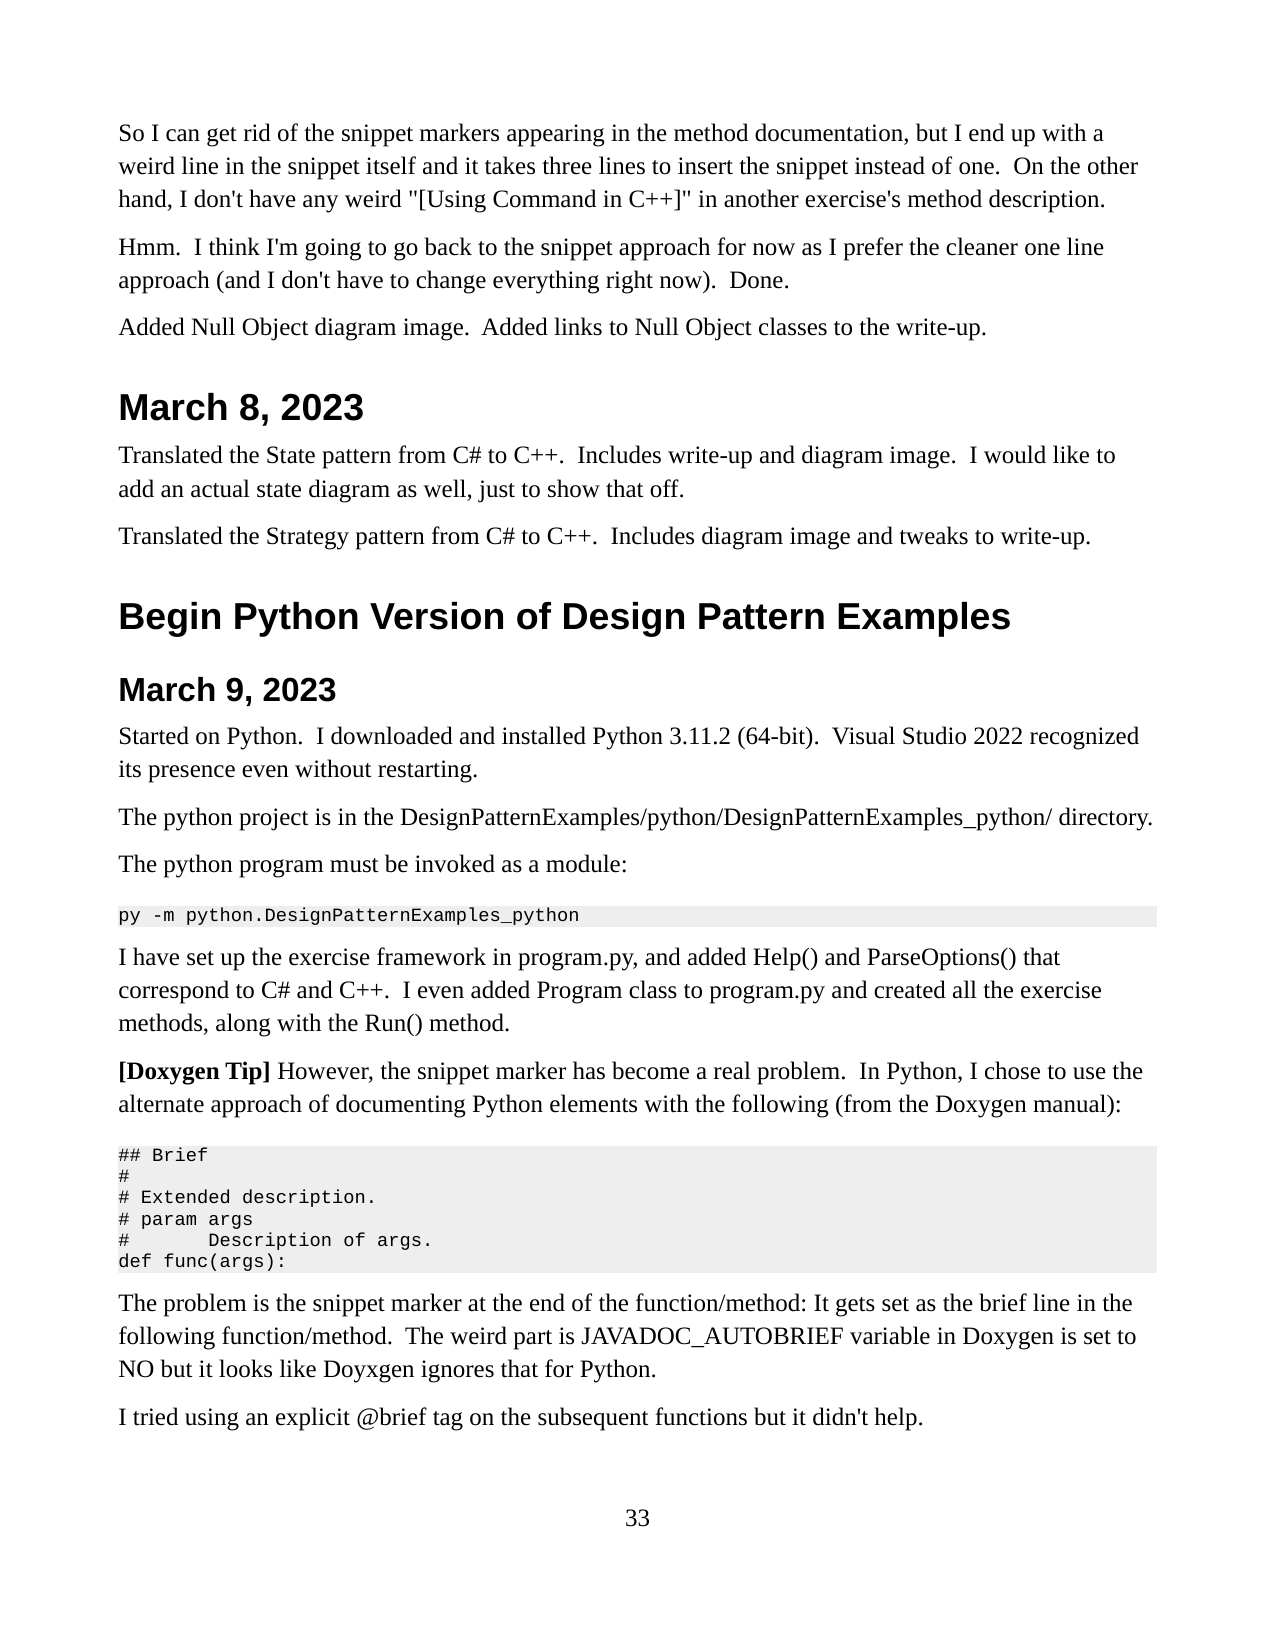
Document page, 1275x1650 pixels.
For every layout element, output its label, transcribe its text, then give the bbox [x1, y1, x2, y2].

text The python program must be invoked as a module: [118, 849, 1157, 878]
text Hmm. I think I'm going to go back to the snippet approach for now as I prefer the cleaner one line approach (and I don't have to change everything right now). Done. [118, 232, 1157, 293]
text ## Brief [118, 1146, 1157, 1167]
text py -m python.DesignPatternExamples_python [118, 906, 1157, 927]
text So I can get rid of the snippet markers appearing in the method documentation, but I end up with a weird line in the snippet itself and it takes three lines to insert the snippet instead of one. On the other hand, I don't have any weird "[Using Command in C++]" in another exercise's method description. [118, 118, 1157, 213]
text # param args [118, 1209, 1157, 1231]
subtitle March 8, 2023 [118, 385, 1157, 428]
text I tried using an explicit @brief tag on the subsequent functions but it didn't help. [118, 1402, 1157, 1430]
text Added Null Object diagram image. Added links to Null Object classes to the write-up. [118, 312, 1157, 341]
text Translated the Strategy pattern from C# to C++. Includes diagram image and tweaks to write-up. [118, 521, 1157, 550]
subtitle March 9, 2023 [118, 670, 1157, 709]
text I have set up the exercise framework in program.py, and added Help() and ParseOptions() that correspond to C# and C++. I even added Program class to program.py and created all the exercise methods, along with the Run() method. [118, 942, 1157, 1037]
text [Doxygen Tip] However, the snippet marker has become a real problem. In Python, I chose to use the alternate approach of documenting Python elements with the following (from the Doxygen manual): [118, 1056, 1157, 1118]
text def func(args): [118, 1252, 1157, 1273]
text The problem is the snippet marker at the end of the function/method: It gets set as the brief line in the following function/method. The weird part is JAVADOC_AUTOBRIEF variable in Doxygen is set to NO but it looks like Doyxgen ignores that for Python. [118, 1288, 1157, 1383]
text Started on Python. I downloaded and installed Python 3.11.2 (64-bit). Visual Studio 2022 recognized its presence even without restarting. [118, 721, 1157, 783]
text Translated the State pattern from C# to C++. Includes write-up and diagram image. I would like to add an actual state diagram as well, just to show that off. [118, 441, 1157, 502]
text # Description of args. [118, 1231, 1157, 1252]
text # [118, 1167, 1157, 1188]
text # Extended description. [118, 1188, 1157, 1209]
subtitle Begin Python Version of Design Pattern Examples [118, 594, 1157, 637]
text The python project is in the DesignPatternExamples/python/DesignPatternExamples_python/ directory. [118, 802, 1157, 831]
